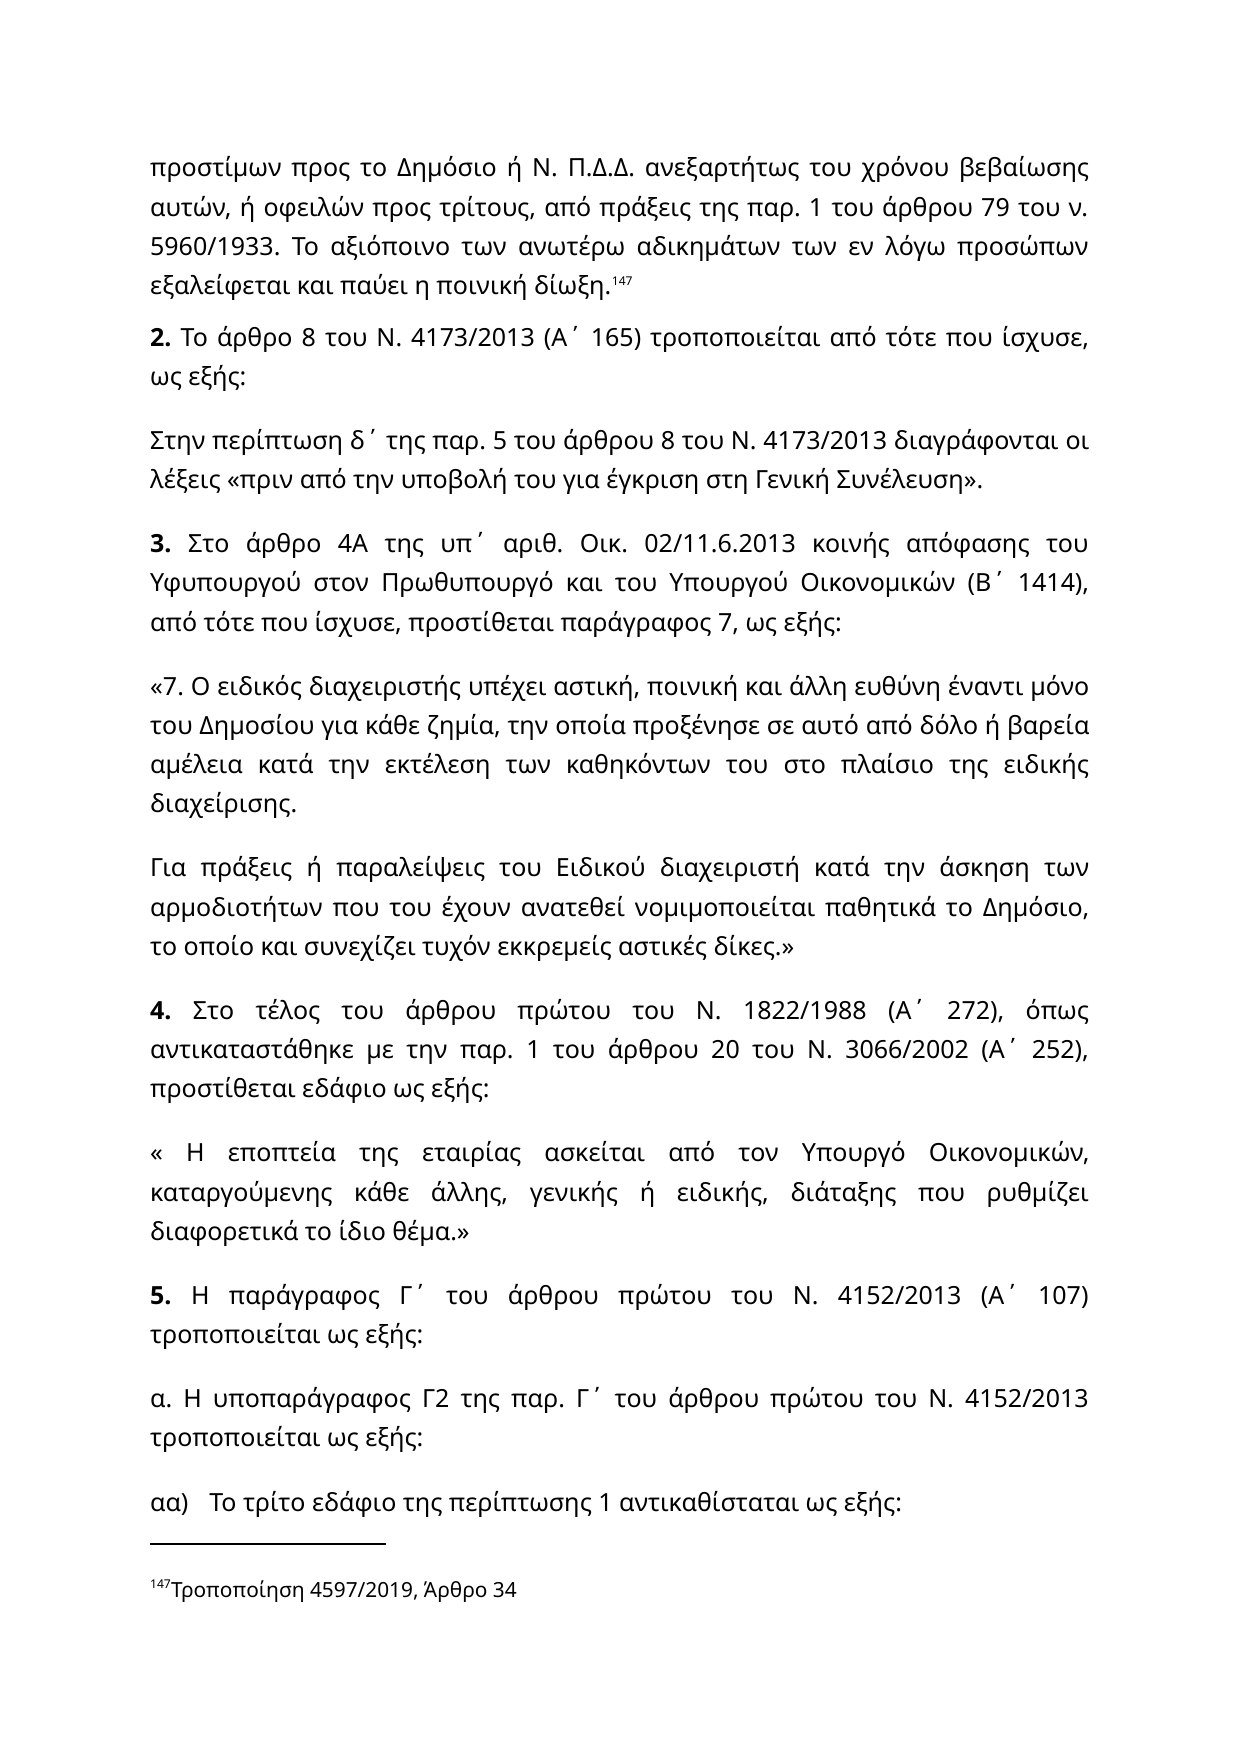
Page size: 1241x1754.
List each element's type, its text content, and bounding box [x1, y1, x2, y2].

text Τροποποίηση 4597/2019, Άρθρο 34 [150, 1576, 1090, 1604]
list αα) Το τρίτο εδάφιο της περίπτωσης 1 αντικαθίσταται ως εξής: [150, 1484, 1090, 1518]
text Στην περίπτωση δ΄ της παρ. 5 του άρθρου 8 του Ν. 4173/2013 διαγράφονται οι λέξεις «πριν από την υποβολή του για έγκριση στη Γενική Συνέλευση». [150, 422, 1090, 496]
text «7. Ο ειδικός διαχειριστής υπέχει αστική, ποινική και άλλη ευθύνη έναντι μόνο του Δημοσίου για κάθε ζημία, την οποία προξένησε σε αυτό από δόλο ή βαρεία αμέλεια κατά την εκτέλεση των καθηκόντων του στο πλαίσιο της ειδικής διαχείρισης. [150, 668, 1090, 820]
text 5. Η παράγραφος Γ΄ του άρθρου πρώτου του Ν. 4152/2013 (Α΄ 107) τροποποιείται ως εξής: [150, 1277, 1090, 1351]
text Για πράξεις ή παραλείψεις του Ειδικού διαχειριστή κατά την άσκηση των αρμοδιοτήτων που του έχουν ανατεθεί νομιμοποιείται παθητικά το Δημόσιο, το οποίο και συνεχίζει τυχόν εκκρεμείς αστικές δίκες.» [150, 850, 1090, 962]
text 4. Στο τέλος του άρθρου πρώτου του Ν. 1822/1988 (Α΄ 272), όπως αντικαταστάθηκε με την παρ. 1 του άρθρου 20 του Ν. 3066/2002 (Α΄ 252), προστίθεται εδάφιο ως εξής: [150, 992, 1090, 1105]
text « Η εποπτεία της εταιρίας ασκείται από τον Υπουργό Οικονομικών, καταργούμενης κάθε άλλης, γενικής ή ειδικής, διάταξης που ρυθμίζει διαφορετικά το ίδιο θέμα.» [150, 1135, 1090, 1247]
text 2. Το άρθρο 8 του Ν. 4173/2013 (Α΄ 165) τροποποιείται από τότε που ίσχυσε, ως εξής: [150, 319, 1090, 392]
text α. Η υποπαράγραφος Γ2 της παρ. Γ΄ του άρθρου πρώτου του Ν. 4152/2013 τροποποιείται ως εξής: [150, 1381, 1090, 1454]
text 3. Στο άρθρο 4Α της υπ΄ αριθ. Οικ. 02/11.6.2013 κοινής απόφασης του Υφυπουργού στον Πρωθυπουργό και του Υπουργού Οικονομικών (Β΄ 1414), από τότε που ίσχυσε, προστίθεται παράγραφος 7, ως εξής: [150, 526, 1090, 638]
text προστίμων προς το Δημόσιο ή Ν. Π.Δ.Δ. ανεξαρτήτως του χρόνου βεβαίωσης αυτών, ή οφειλών προς τρίτους, από πράξεις της παρ. 1 του άρθρου 79 του ν. 5960/1933. Το αξιόποινο των ανωτέρω αδικημάτων των εν λόγω προσώπων εξαλείφεται και παύει η ποινική δίωξη. [150, 150, 1090, 302]
